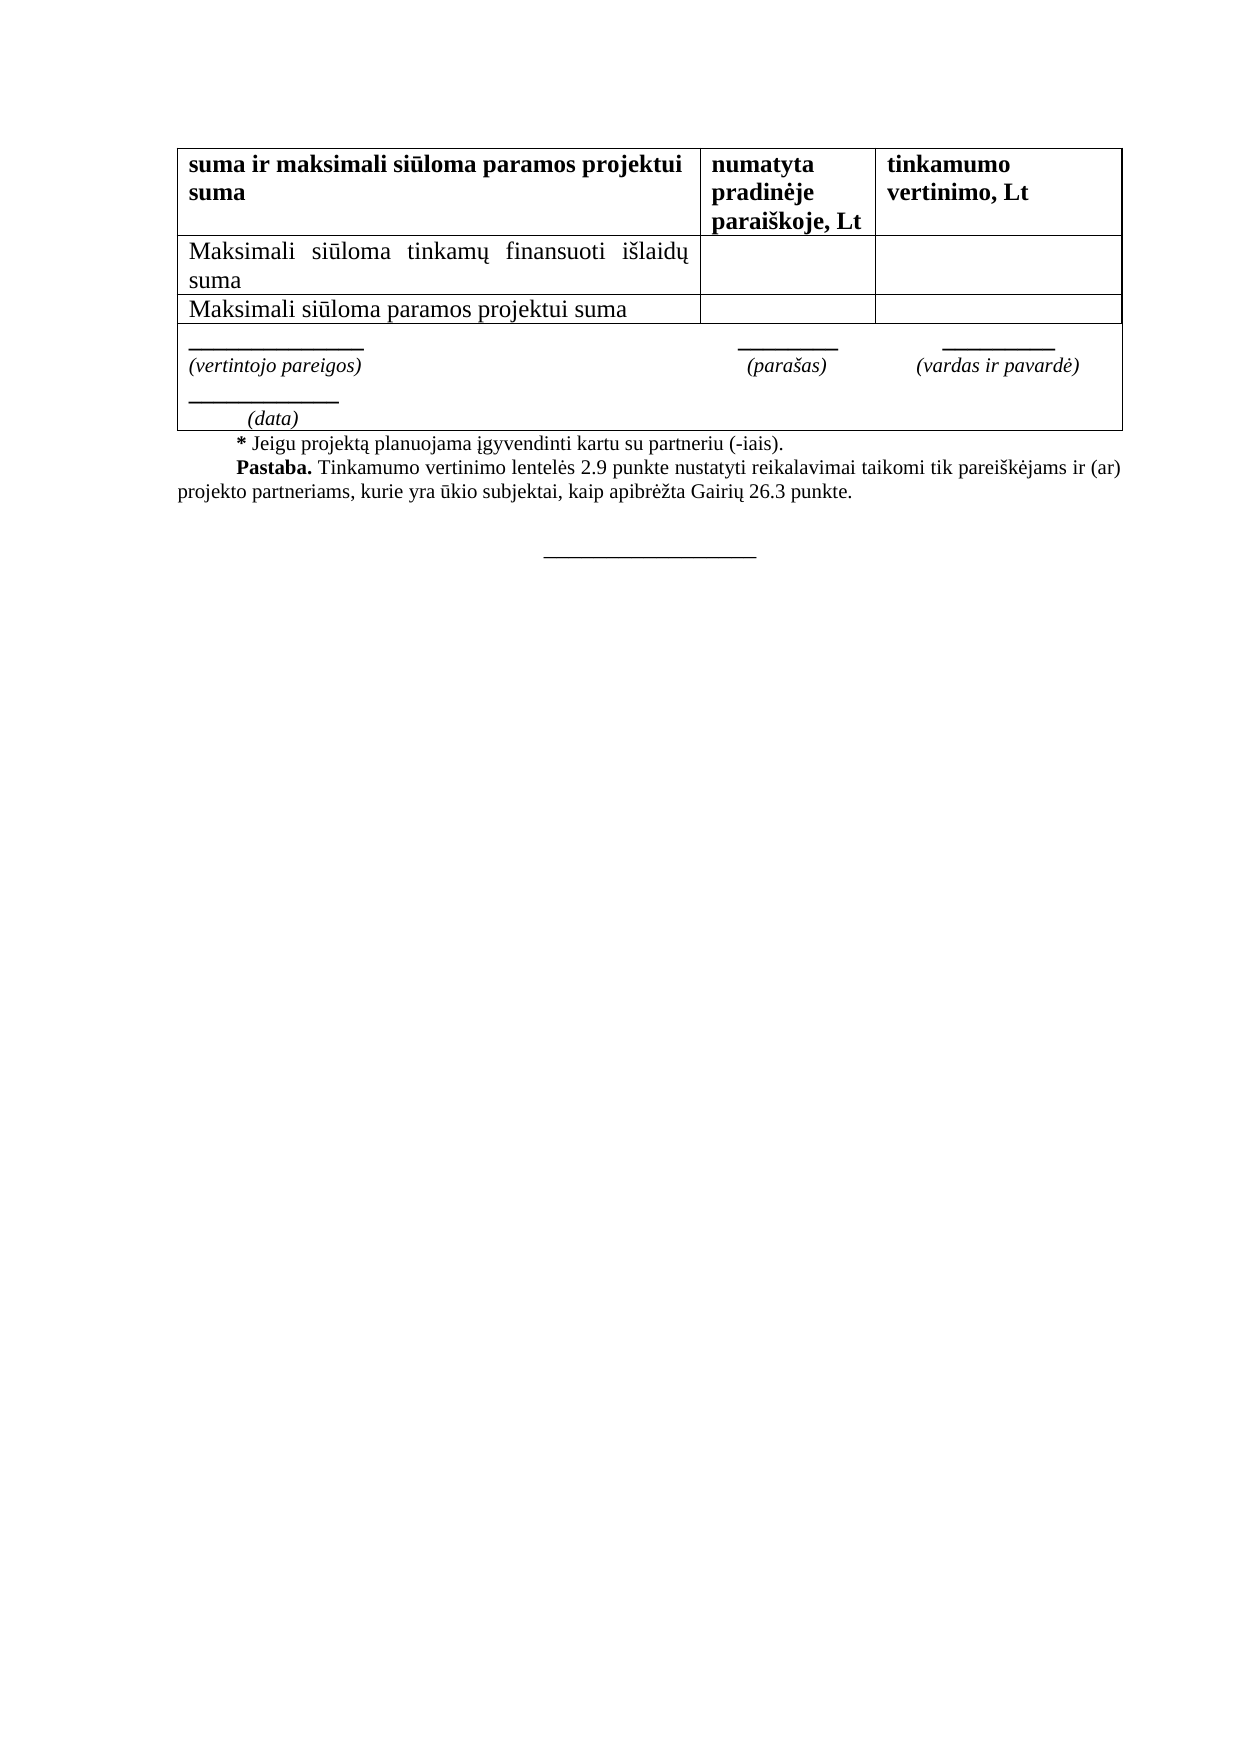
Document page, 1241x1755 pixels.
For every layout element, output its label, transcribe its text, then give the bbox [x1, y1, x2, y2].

table_cell ________ (parašas) [700, 324, 876, 430]
table_cell Maksimali siūloma paramos projektui suma [178, 295, 700, 323]
text Pastaba. Tinkamumo vertinimo lentelės 2.9 punkte nustatyti reikalavimai taikomi tik pareiškėjams ir (ar) projekto partneriams, kurie yra ūkio subjektai, kaip apibrėžta Gairių 26.3 punkte. [177, 455, 1122, 503]
table_cell tinkamumo vertinimo, Lt [876, 149, 1121, 235]
table_cell Maksimali siūloma tinkamų finansuoti išlaidų suma [178, 236, 700, 293]
table_cell [876, 295, 1121, 323]
text * Jeigu projektą planuojama įgyvendinti kartu su partneriu (-iais). [177, 431, 1122, 455]
table_cell ______________ (vertintojo pareigos) ____________ (data) [178, 324, 700, 430]
table_cell [701, 236, 875, 293]
text _________________ [177, 532, 1122, 561]
table_cell numatyta pradinėje paraiškoje, Lt [701, 149, 875, 235]
table_cell [701, 295, 875, 323]
table_cell [876, 236, 1121, 293]
table_cell _________ (vardas ir pavardė) [876, 324, 1122, 430]
table_cell suma ir maksimali siūloma paramos projektui suma [178, 149, 700, 235]
